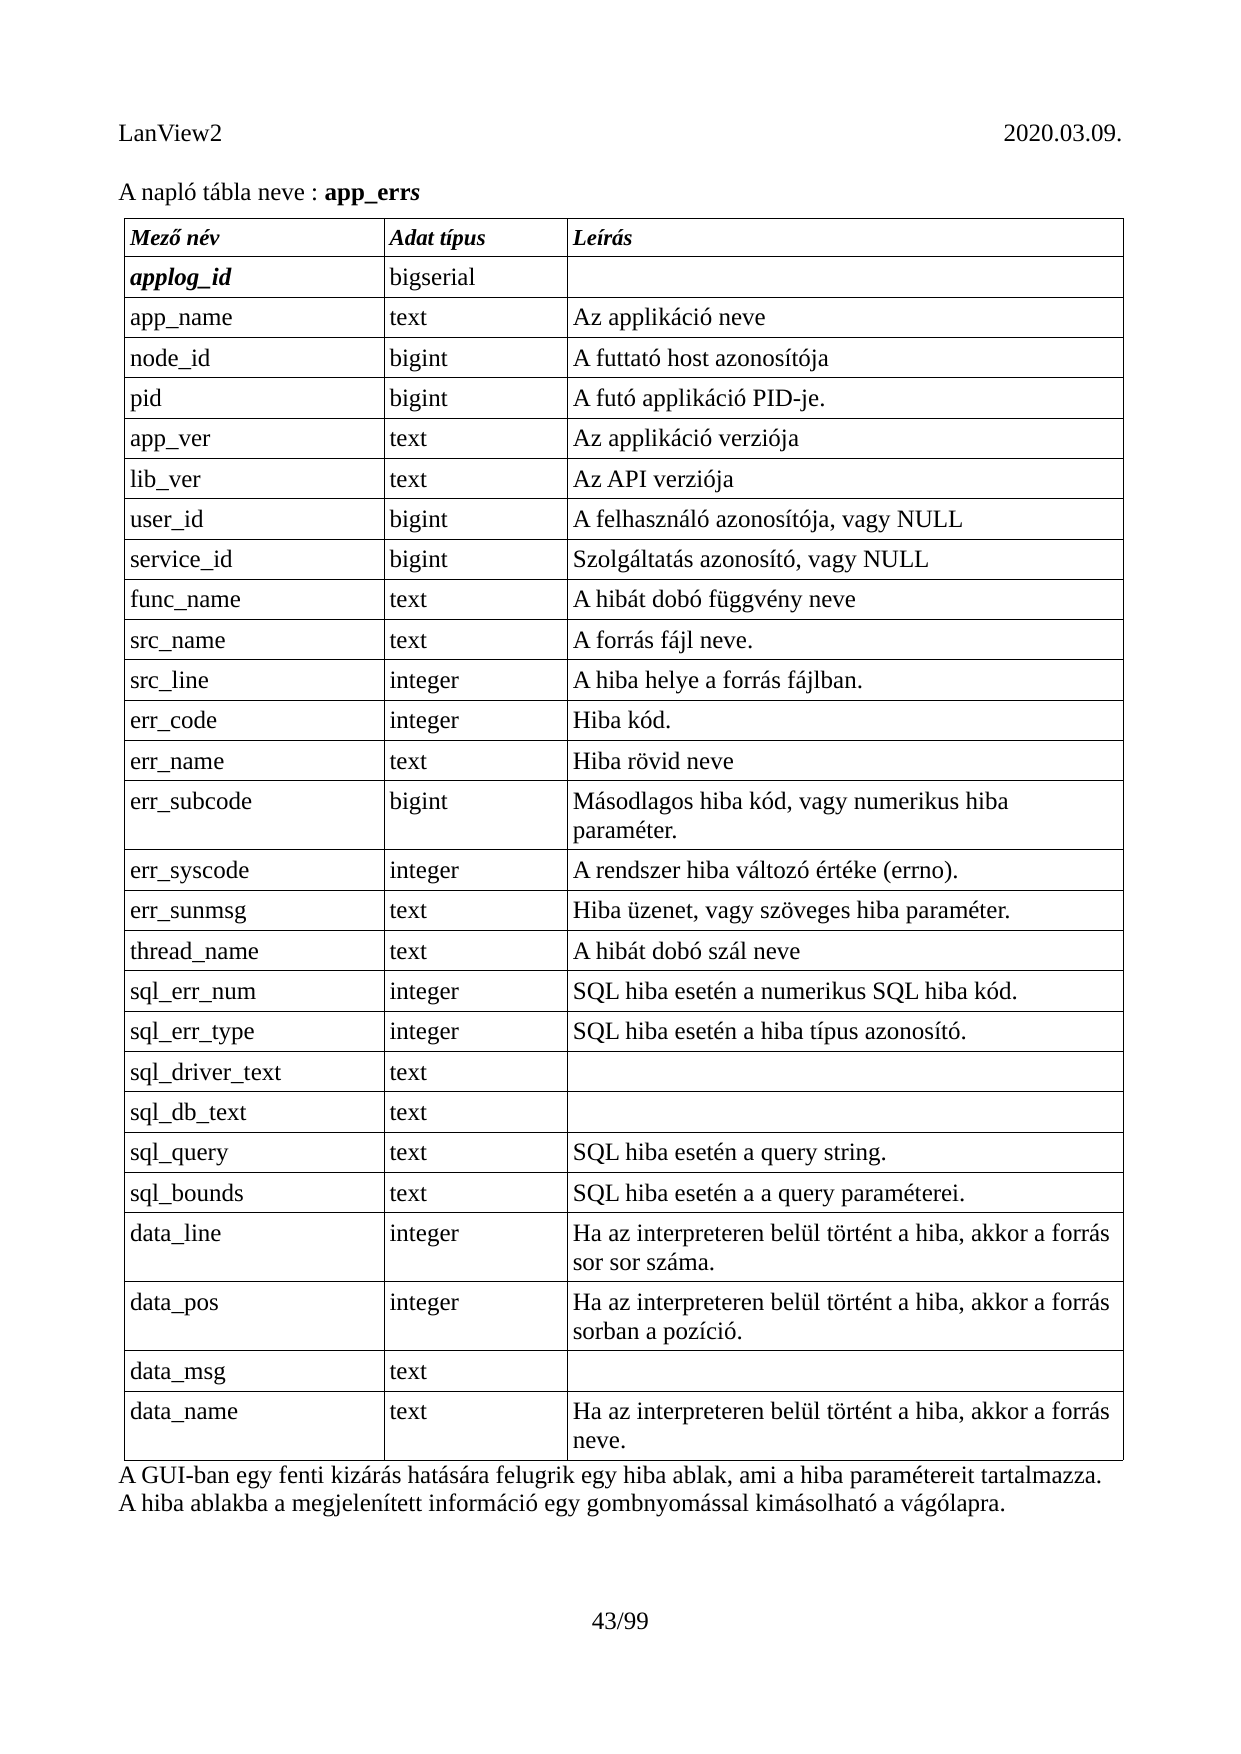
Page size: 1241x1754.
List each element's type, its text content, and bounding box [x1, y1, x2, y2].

table_cell sql_driver_text [125, 1052, 384, 1091]
table_cell integer [385, 1213, 567, 1281]
table_cell err_syscode [125, 850, 384, 890]
table_cell text [385, 931, 567, 970]
table_cell text [385, 1351, 567, 1391]
table_cell A hiba helye a forrás fájlban. [568, 660, 1123, 700]
table_cell text [385, 1392, 567, 1460]
table_header Adat típus [385, 219, 567, 256]
table_cell err_code [125, 701, 384, 740]
table_cell [568, 1092, 1123, 1132]
table_cell SQL hiba esetén a a query paraméterei. [568, 1173, 1123, 1212]
table_cell Az applikáció verziója [568, 419, 1123, 458]
table_header Mező név [125, 219, 384, 256]
table_cell A hibát dobó függvény neve [568, 580, 1123, 619]
table_cell text [385, 419, 567, 458]
table_cell A futtató host azonosítója [568, 338, 1123, 377]
table_cell bigint [385, 338, 567, 377]
table_cell app_name [125, 298, 384, 337]
table_cell SQL hiba esetén a numerikus SQL hiba kód. [568, 971, 1123, 1011]
table_cell pid [125, 378, 384, 417]
table_cell err_sunmsg [125, 891, 384, 930]
table_cell SQL hiba esetén a hiba típus azonosító. [568, 1012, 1123, 1051]
table_cell text [385, 298, 567, 337]
table_cell text [385, 459, 567, 498]
table_cell A futó applikáció PID-je. [568, 378, 1123, 417]
table_cell Másodlagos hiba kód, vagy numerikus hiba paraméter. [568, 781, 1123, 849]
table_cell sql_bounds [125, 1173, 384, 1212]
table_cell src_line [125, 660, 384, 700]
table_cell user_id [125, 499, 384, 538]
table_cell bigint [385, 781, 567, 849]
table_cell data_msg [125, 1351, 384, 1391]
table_cell lib_ver [125, 459, 384, 498]
table_cell Hiba üzenet, vagy szöveges hiba paraméter. [568, 891, 1123, 930]
table_cell A hibát dobó szál neve [568, 931, 1123, 970]
table_cell Hiba kód. [568, 701, 1123, 740]
table_cell integer [385, 1012, 567, 1051]
table_cell data_name [125, 1392, 384, 1460]
table_cell app_ver [125, 419, 384, 458]
table_cell text [385, 580, 567, 619]
table_cell sql_db_text [125, 1092, 384, 1132]
table_cell service_id [125, 540, 384, 579]
table_header Leírás [568, 219, 1123, 256]
text A GUI-ban egy fenti kizárás hatására felugrik egy hiba ablak, ami a hiba paramétereit tartalmazza. A hiba ablakba a megjelenített információ egy gombnyomással kimásolható a vágólapra. [118, 1460, 1122, 1517]
table_cell bigserial [385, 257, 567, 297]
table_cell Az API verziója [568, 459, 1123, 498]
table_cell bigint [385, 378, 567, 417]
table_cell text [385, 1092, 567, 1132]
table_cell integer [385, 660, 567, 700]
table_cell data_line [125, 1213, 384, 1281]
table_cell sql_query [125, 1133, 384, 1172]
table_cell sql_err_num [125, 971, 384, 1011]
table_cell integer [385, 1282, 567, 1350]
table_cell Ha az interpreteren belül történt a hiba, akkor a forrás sor sor száma. [568, 1213, 1123, 1281]
table_cell text [385, 1173, 567, 1212]
table_cell Szolgáltatás azonosító, vagy NULL [568, 540, 1123, 579]
table_cell text [385, 891, 567, 930]
table_cell A felhasználó azonosítója, vagy NULL [568, 499, 1123, 538]
table_cell [568, 1351, 1123, 1391]
table_cell thread_name [125, 931, 384, 970]
table_cell Ha az interpreteren belül történt a hiba, akkor a forrás sorban a pozíció. [568, 1282, 1123, 1350]
table_cell Az applikáció neve [568, 298, 1123, 337]
table_cell integer [385, 701, 567, 740]
table_cell integer [385, 850, 567, 890]
table_cell Hiba rövid neve [568, 741, 1123, 780]
table_cell text [385, 741, 567, 780]
table_cell node_id [125, 338, 384, 377]
table_cell Ha az interpreteren belül történt a hiba, akkor a forrás neve. [568, 1392, 1123, 1460]
table_cell err_subcode [125, 781, 384, 849]
table_cell [568, 1052, 1123, 1091]
table_cell [568, 257, 1123, 297]
text A napló tábla neve : app_errs [118, 177, 1122, 206]
table_cell data_pos [125, 1282, 384, 1350]
table_cell text [385, 620, 567, 659]
table_cell text [385, 1133, 567, 1172]
table_cell integer [385, 971, 567, 1011]
table_cell err_name [125, 741, 384, 780]
table_cell bigint [385, 499, 567, 538]
table_cell text [385, 1052, 567, 1091]
table_cell A rendszer hiba változó értéke (errno). [568, 850, 1123, 890]
table_cell A forrás fájl neve. [568, 620, 1123, 659]
table_cell applog_id [125, 257, 384, 297]
table_cell func_name [125, 580, 384, 619]
table_cell src_name [125, 620, 384, 659]
table_cell sql_err_type [125, 1012, 384, 1051]
table_cell SQL hiba esetén a query string. [568, 1133, 1123, 1172]
table_cell bigint [385, 540, 567, 579]
